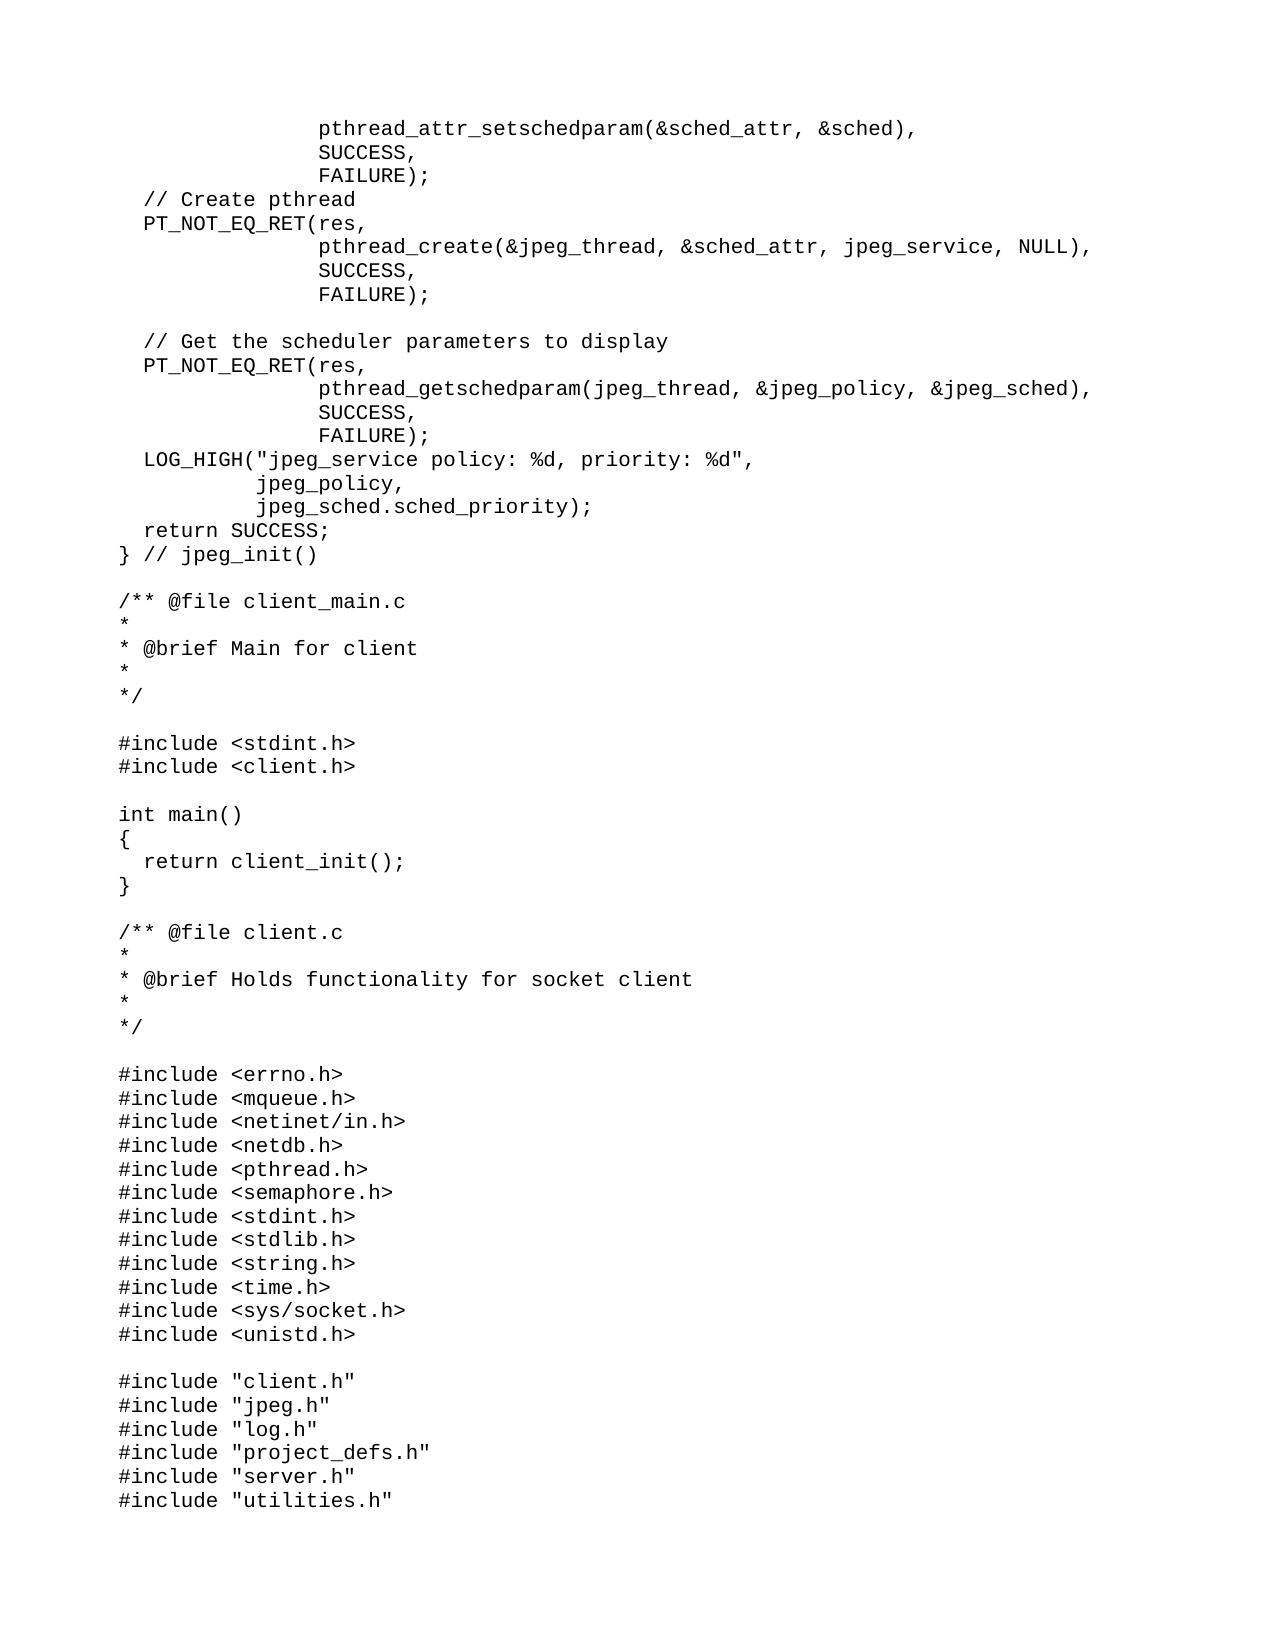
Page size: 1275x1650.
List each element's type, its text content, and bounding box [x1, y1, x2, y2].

text SUCCESS, [118, 142, 1157, 165]
text #include "jpeg.h" [118, 1395, 1157, 1419]
text #include <client.h> [118, 757, 1157, 780]
text { [118, 827, 1157, 851]
text } [118, 875, 1157, 898]
text #include <stdint.h> [118, 733, 1157, 757]
text jpeg_policy, [118, 473, 1157, 496]
text int main() [118, 804, 1157, 827]
text return SUCCESS; [118, 520, 1157, 544]
text SUCCESS, [118, 260, 1157, 284]
text #include <pthread.h> [118, 1158, 1157, 1182]
text #include <stdint.h> [118, 1206, 1157, 1229]
text * [118, 946, 1157, 969]
text LOG_HIGH("jpeg_service policy: %d, priority: %d", [118, 449, 1157, 473]
text #include <unistd.h> [118, 1324, 1157, 1348]
text FAILURE); [118, 426, 1157, 449]
text #include <stdlib.h> [118, 1229, 1157, 1253]
text #include <errno.h> [118, 1064, 1157, 1088]
text return client_init(); [118, 851, 1157, 875]
text */ [118, 686, 1157, 709]
text * @brief Holds functionality for socket client [118, 969, 1157, 993]
text PT_NOT_EQ_RET(res, [118, 354, 1157, 378]
text SUCCESS, [118, 402, 1157, 426]
text pthread_create(&jpeg_thread, &sched_attr, jpeg_service, NULL), [118, 236, 1157, 260]
text * [118, 662, 1157, 686]
text jpeg_sched.sched_priority); [118, 496, 1157, 520]
text /** @file client_main.c [118, 591, 1157, 615]
text // Create pthread [118, 189, 1157, 213]
text * [118, 993, 1157, 1017]
text #include <time.h> [118, 1277, 1157, 1300]
text #include <string.h> [118, 1253, 1157, 1277]
text FAILURE); [118, 284, 1157, 307]
text PT_NOT_EQ_RET(res, [118, 213, 1157, 236]
text #include <netdb.h> [118, 1135, 1157, 1158]
text */ [118, 1017, 1157, 1040]
text #include "utilities.h" [118, 1489, 1157, 1513]
text #include <mqueue.h> [118, 1088, 1157, 1111]
text #include <netinet/in.h> [118, 1111, 1157, 1135]
text // Get the scheduler parameters to display [118, 331, 1157, 354]
text pthread_attr_setschedparam(&sched_attr, &sched), [118, 118, 1157, 142]
text /** @file client.c [118, 922, 1157, 946]
text } // jpeg_init() [118, 544, 1157, 567]
text #include "server.h" [118, 1466, 1157, 1489]
text * [118, 615, 1157, 638]
text pthread_getschedparam(jpeg_thread, &jpeg_policy, &jpeg_sched), [118, 378, 1157, 402]
text FAILURE); [118, 165, 1157, 189]
text #include "project_defs.h" [118, 1442, 1157, 1466]
text #include "log.h" [118, 1419, 1157, 1442]
text #include <sys/socket.h> [118, 1300, 1157, 1324]
text * @brief Main for client [118, 638, 1157, 662]
text #include <semaphore.h> [118, 1182, 1157, 1206]
text #include "client.h" [118, 1371, 1157, 1395]
